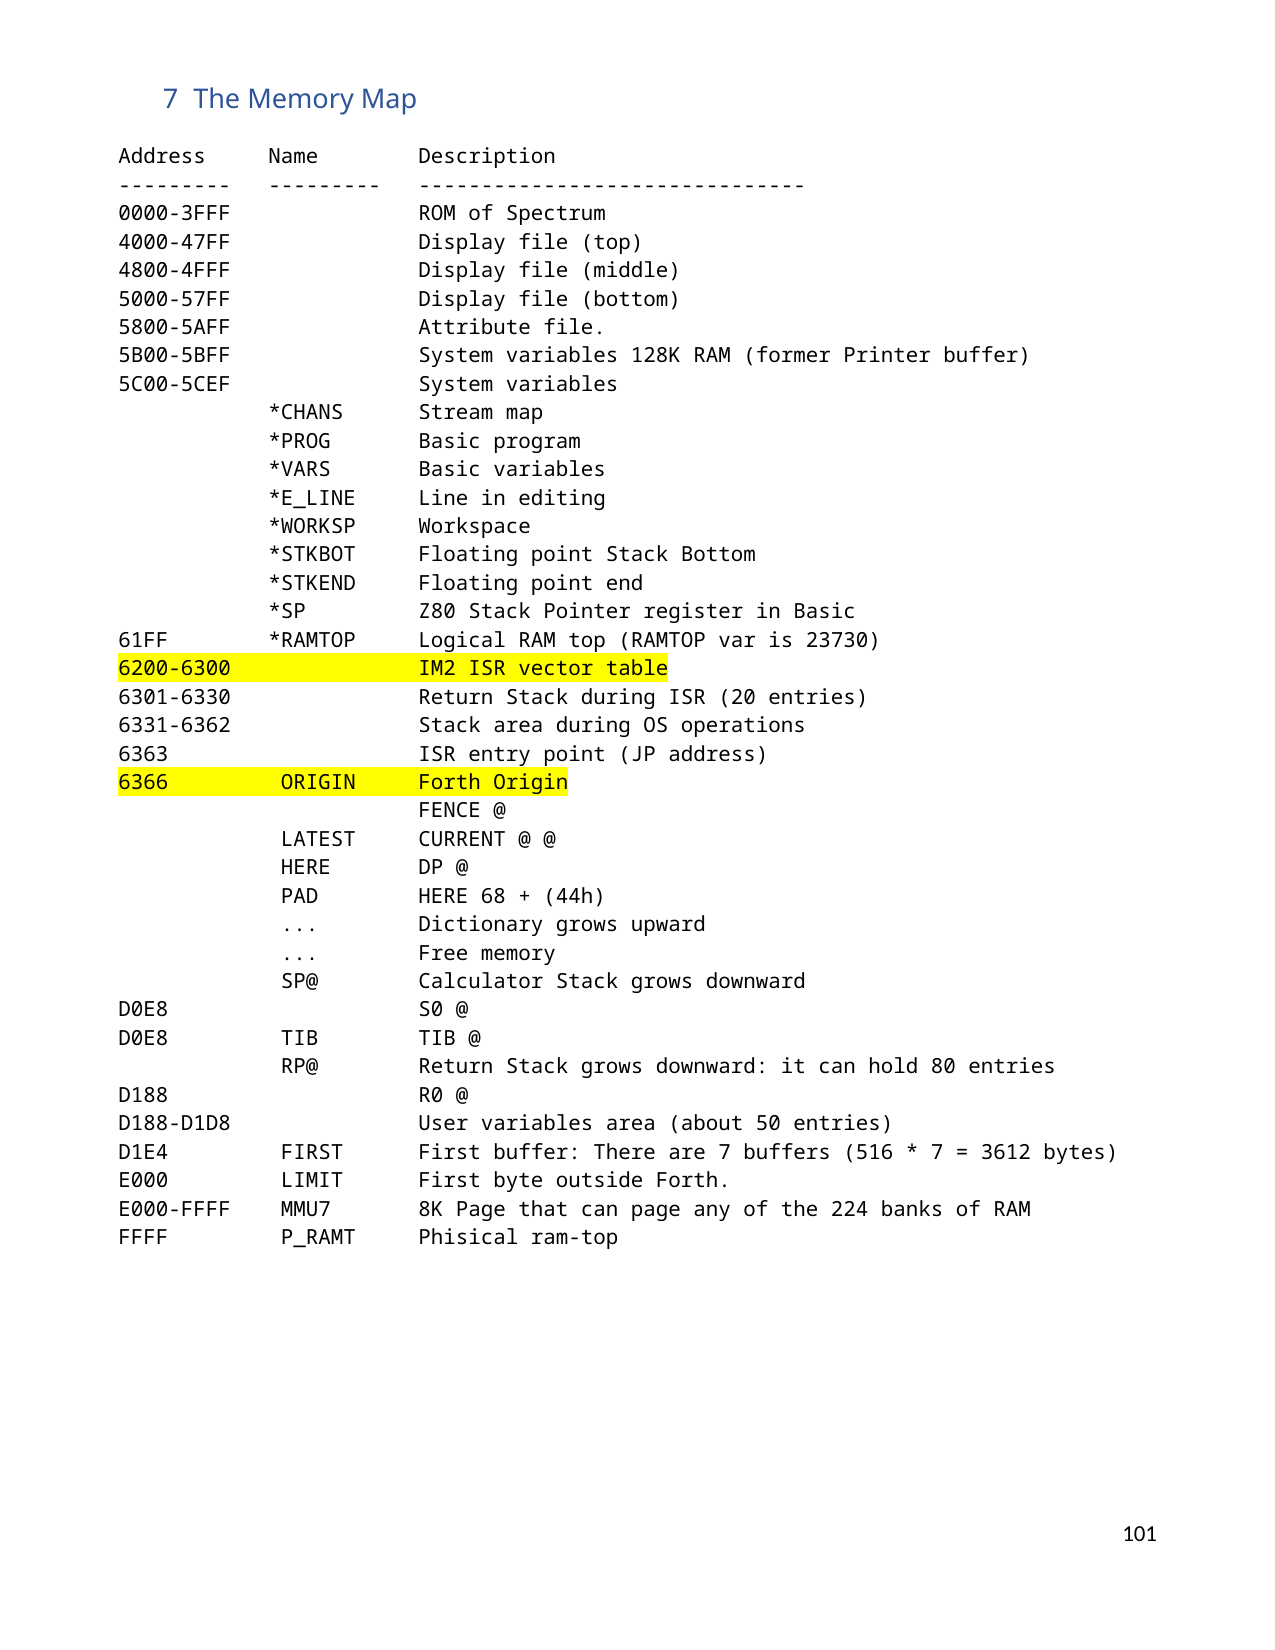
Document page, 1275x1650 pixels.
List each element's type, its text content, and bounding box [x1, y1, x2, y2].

text 4000-47FF Display file (top) [118, 227, 1157, 255]
text LATEST CURRENT @ @ [118, 824, 1157, 852]
text PAD HERE 68 + (44h) [118, 881, 1157, 909]
text 6366 ORIGIN Forth Origin [118, 767, 1157, 796]
text 6331-6362 Stack area during OS operations [118, 710, 1157, 739]
text FENCE @ [118, 796, 1157, 824]
text D1E4 FIRST First buffer: There are 7 buffers (516 * 7 = 3612 bytes) [118, 1137, 1157, 1165]
text HERE DP @ [118, 852, 1157, 881]
text 5800-5AFF Attribute file. [118, 312, 1157, 341]
subtitle The Memory Map [156, 79, 1157, 116]
text 5C00-5CEF System variables [118, 369, 1157, 397]
text 0000-3FFF ROM of Spectrum [118, 198, 1157, 227]
text D0E8 S0 @ [118, 994, 1157, 1023]
text *STKEND Floating point end [118, 568, 1157, 596]
text *SP Z80 Stack Pointer register in Basic [118, 596, 1157, 625]
text D188 R0 @ [118, 1080, 1157, 1108]
text --------- --------- ------------------------------- [118, 170, 1157, 198]
text 6200-6300 IM2 ISR vector table [118, 653, 1157, 682]
text *CHANS Stream map [118, 397, 1157, 426]
text *STKBOT Floating point Stack Bottom [118, 539, 1157, 568]
text 61FF *RAMTOP Logical RAM top (RAMTOP var is 23730) [118, 625, 1157, 653]
text *PROG Basic program [118, 426, 1157, 454]
text D188-D1D8 User variables area (about 50 entries) [118, 1108, 1157, 1137]
text *WORKSP Workspace [118, 511, 1157, 539]
text *VARS Basic variables [118, 454, 1157, 483]
text 5000-57FF Display file (bottom) [118, 284, 1157, 312]
text ... Free memory [118, 938, 1157, 966]
text 5B00-5BFF System variables 128K RAM (former Printer buffer) [118, 341, 1157, 369]
text Address Name Description [118, 141, 1157, 170]
text *E_LINE Line in editing [118, 483, 1157, 511]
text E000 LIMIT First byte outside Forth. [118, 1165, 1157, 1194]
text D0E8 TIB TIB @ [118, 1023, 1157, 1051]
text FFFF P_RAMT Phisical ram-top [118, 1222, 1157, 1251]
text ... Dictionary grows upward [118, 909, 1157, 938]
text 4800-4FFF Display file (middle) [118, 255, 1157, 284]
text E000-FFFF MMU7 8K Page that can page any of the 224 banks of RAM [118, 1194, 1157, 1222]
text RP@ Return Stack grows downward: it can hold 80 entries [118, 1051, 1157, 1080]
text SP@ Calculator Stack grows downward [118, 966, 1157, 994]
text 6363 ISR entry point (JP address) [118, 739, 1157, 767]
text 6301-6330 Return Stack during ISR (20 entries) [118, 682, 1157, 710]
